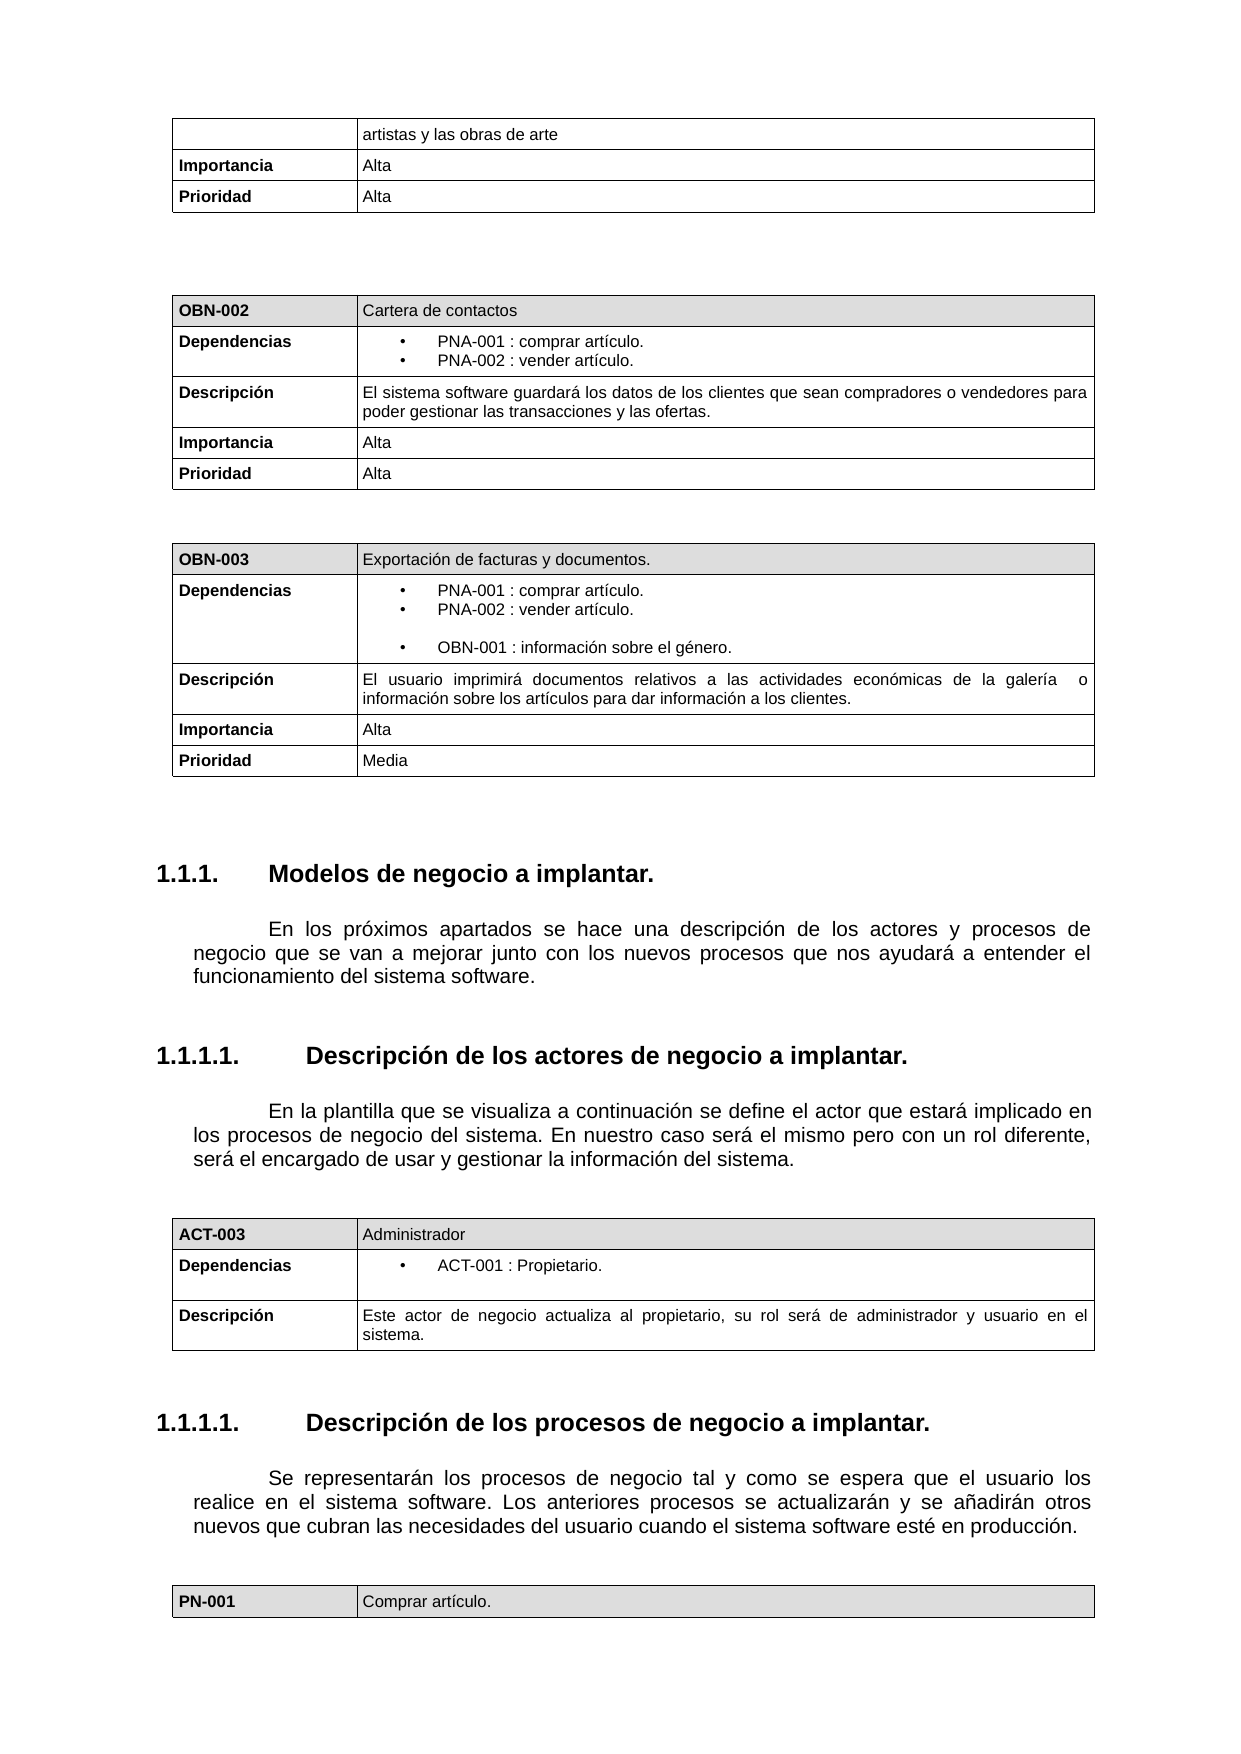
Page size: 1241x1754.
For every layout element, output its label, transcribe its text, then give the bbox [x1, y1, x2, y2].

table_cell artistas y las obras de arte [358, 119, 1094, 149]
table_header Cartera de contactos [358, 296, 1094, 326]
table_cell PNA-001 : comprar artículo. PNA-002 : vender artículo. OBN-001 : información sobre el género. [358, 575, 1094, 663]
table_cell Alta [358, 459, 1094, 489]
table_header ACT-003 [173, 1219, 357, 1249]
table_cell Importancia [173, 428, 357, 458]
table_header OBN-003 [173, 544, 357, 574]
table_cell Prioridad [173, 746, 357, 776]
table_cell Alta [358, 715, 1094, 745]
text En la plantilla que se visualiza a continuación se define el actor que estará implicado en los procesos de negocio del sistema. En nuestro caso será el mismo pero con un rol diferente, será el encargado de usar y gestionar la información del sistema. [193, 1098, 1093, 1170]
table_cell Prioridad [173, 459, 357, 489]
table_cell El sistema software guardará los datos de los clientes que sean compradores o vendedores para poder gestionar las transacciones y las ofertas. [358, 377, 1094, 427]
table_cell El usuario imprimirá documentos relativos a las actividades económicas de la galería o información sobre los artículos para dar información a los clientes. [358, 664, 1094, 713]
table_cell Descripción [173, 377, 357, 427]
table_cell Media [358, 746, 1094, 776]
table_header PN-001 [173, 1586, 357, 1617]
table_cell Importancia [173, 715, 357, 745]
list Descripción de los procesos de negocio a implantar. [156, 1408, 1093, 1437]
table_header OBN-002 [173, 296, 357, 326]
table_cell Este actor de negocio actualiza al propietario, su rol será de administrador y usuario en el sistema. [358, 1301, 1094, 1350]
table_cell Dependencias [173, 1250, 357, 1300]
table_cell Alta [358, 428, 1094, 458]
list Descripción de los actores de negocio a implantar. [156, 1041, 1093, 1070]
table_cell Alta [358, 181, 1094, 212]
table_header Comprar artículo. [358, 1586, 1094, 1617]
text Se representarán los procesos de negocio tal y como se espera que el usuario los realice en el sistema software. Los anteriores procesos se actualizarán y se añadirán otros nuevos que cubran las necesidades del usuario cuando el sistema software esté en producción. [193, 1466, 1093, 1537]
table_cell [173, 119, 357, 149]
table_cell Dependencias [173, 327, 357, 376]
table_header Administrador [358, 1219, 1094, 1249]
table_header Exportación de facturas y documentos. [358, 544, 1094, 574]
table_cell Descripción [173, 1301, 357, 1350]
text En los próximos apartados se hace una descripción de los actores y procesos de negocio que se van a mejorar junto con los nuevos procesos que nos ayudará a entender el funcionamiento del sistema software. [193, 916, 1093, 988]
table_cell Importancia [173, 150, 357, 180]
table_cell Descripción [173, 664, 357, 713]
list Modelos de negocio a implantar. [156, 859, 1093, 888]
table_cell Prioridad [173, 181, 357, 212]
table_cell PNA-001 : comprar artículo. PNA-002 : vender artículo. [358, 327, 1094, 376]
table_cell Dependencias [173, 575, 357, 663]
table_cell Alta [358, 150, 1094, 180]
table_cell ACT-001 : Propietario. [358, 1250, 1094, 1300]
